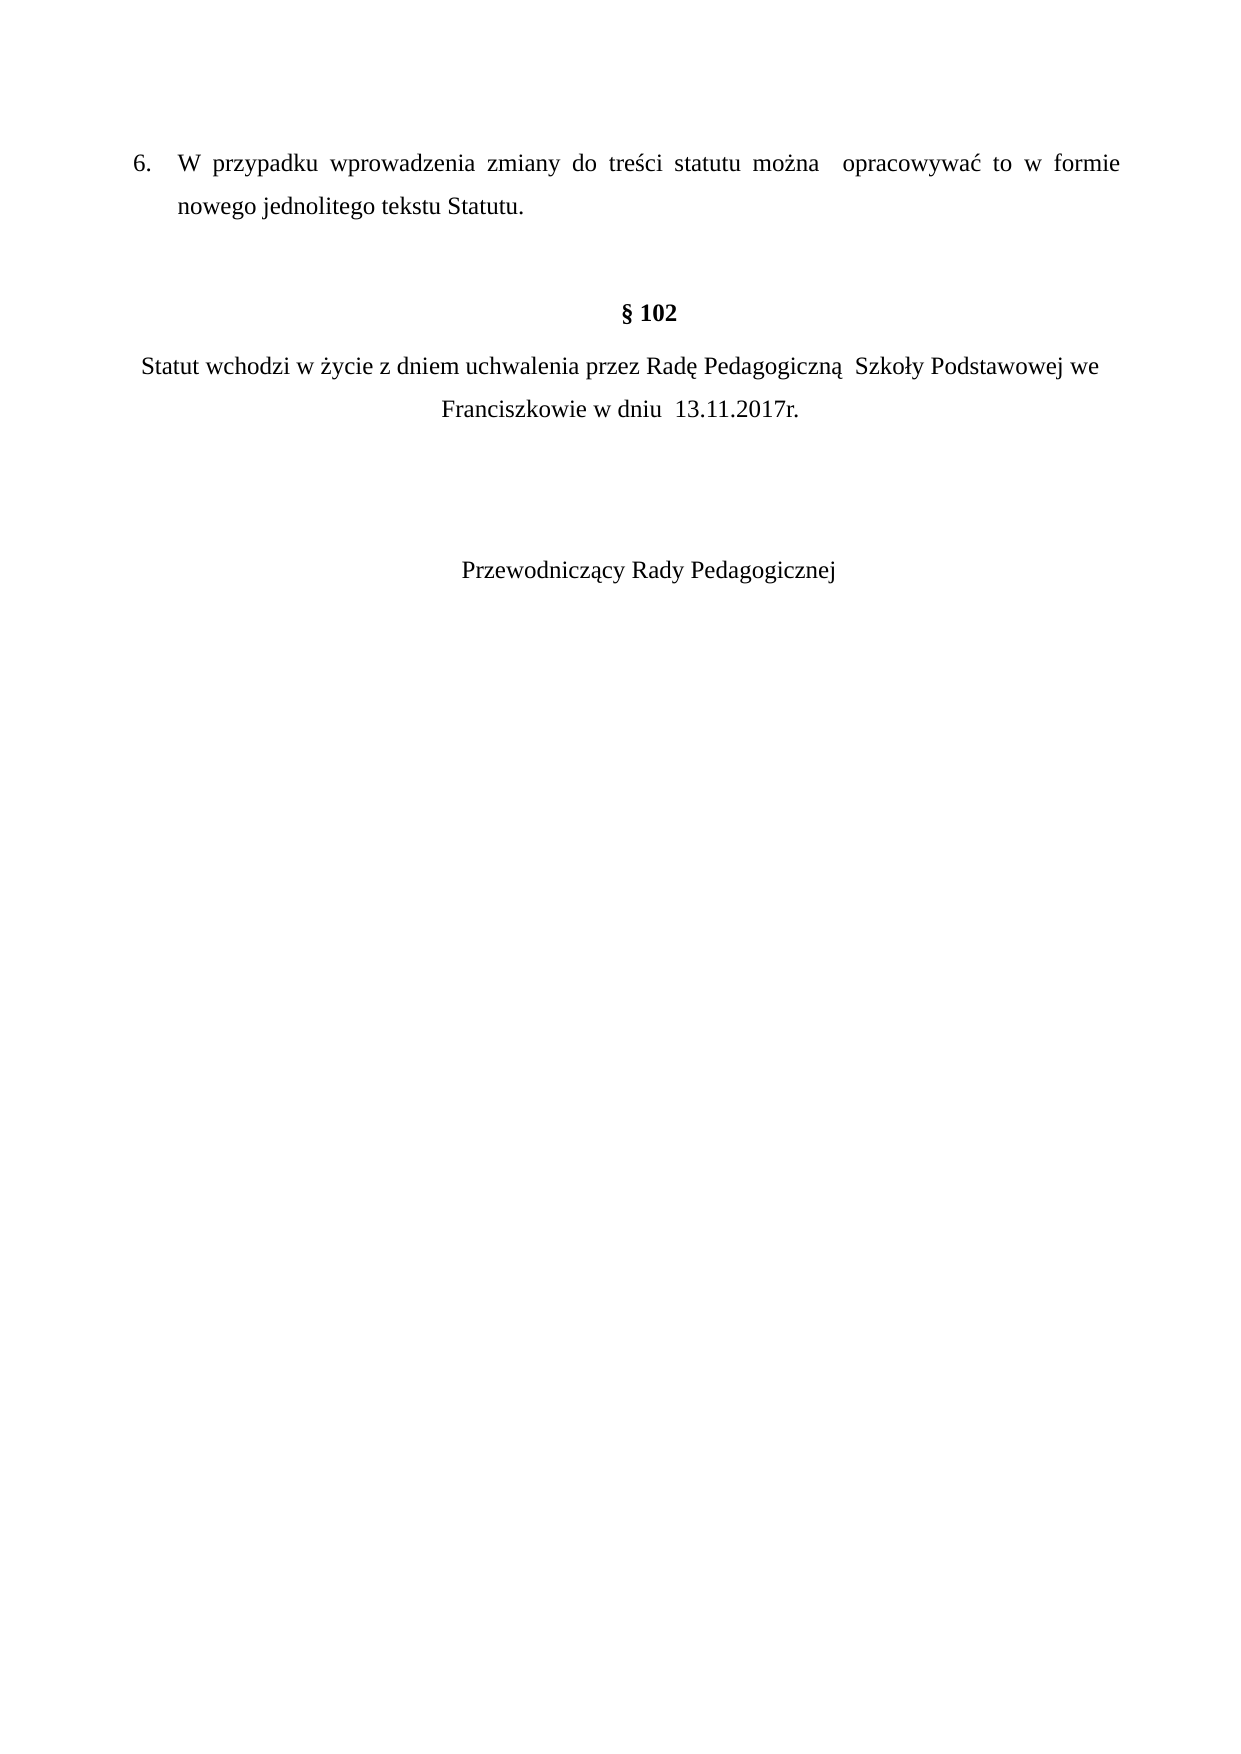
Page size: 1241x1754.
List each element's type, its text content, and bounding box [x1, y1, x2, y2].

list W przypadku wprowadzenia zmiany do treści statutu można opracowywać to w formie nowego jednolitego tekstu Statutu. [133, 148, 1122, 219]
text Przewodniczący Rady Pedagogicznej [176, 555, 1122, 584]
text Statut wchodzi w życie z dniem uchwalenia przez Radę Pedagogiczną Szkoły Podstawowej we Franciszkowie w dniu 13.11.2017r. [118, 351, 1122, 423]
text § 102 [176, 298, 1122, 327]
